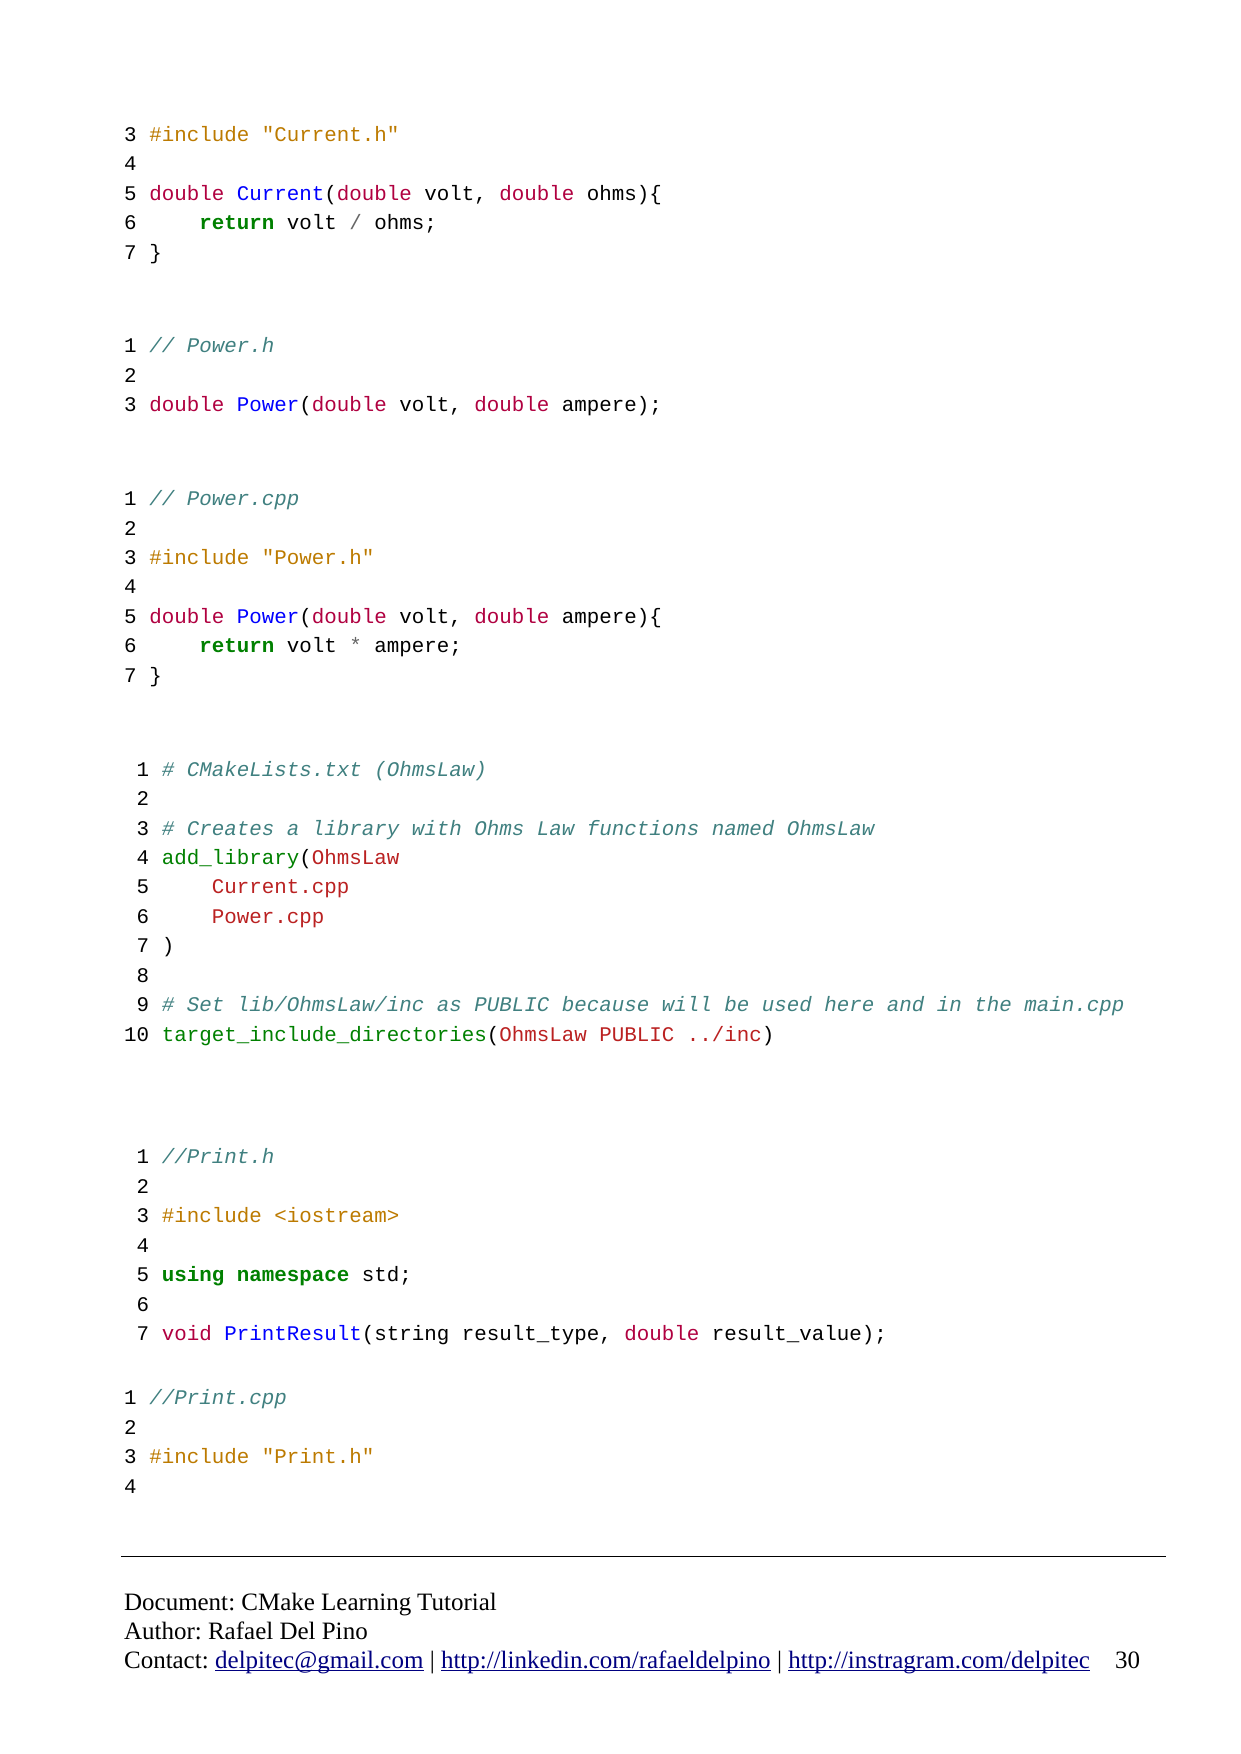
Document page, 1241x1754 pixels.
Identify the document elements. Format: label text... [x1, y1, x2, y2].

table_header // Power.cpp #include "Power.h" double Power(double volt, double ampere){ return volt * ampere; } [146, 485, 1178, 727]
table_header //Print.h #include <iostream> using namespace std; void PrintResult(string result_type, double result_value); [159, 1144, 1178, 1356]
table_header 1 2 3 [121, 333, 146, 456]
table_header 3 4 5 6 7 [121, 121, 146, 304]
table_header #include "Current.h" double Current(double volt, double ohms){ return volt / ohms; } [146, 121, 1178, 304]
table_header 1 2 3 4 [121, 1385, 146, 1508]
table_header //Print.cpp #include "Print.h" [146, 1385, 1178, 1508]
table_header # CMakeLists.txt (OhmsLaw) # Creates a library with Ohms Law functions named OhmsLaw add_library(OhmsLaw Current.cpp Power.cpp ) # Set lib/OhmsLaw/inc as PUBLIC because will be used here and in the main.cpp target_include_directories(OhmsLaw PUBLIC ../inc) [159, 756, 1178, 1086]
table_header // Power.h double Power(double volt, double ampere); [146, 333, 1178, 456]
table_header 1 2 3 4 5 6 7 [121, 1144, 159, 1356]
table_header 1 2 3 4 5 6 7 [121, 485, 146, 727]
table_header 1 2 3 4 5 6 7 8 9 10 [121, 756, 159, 1086]
